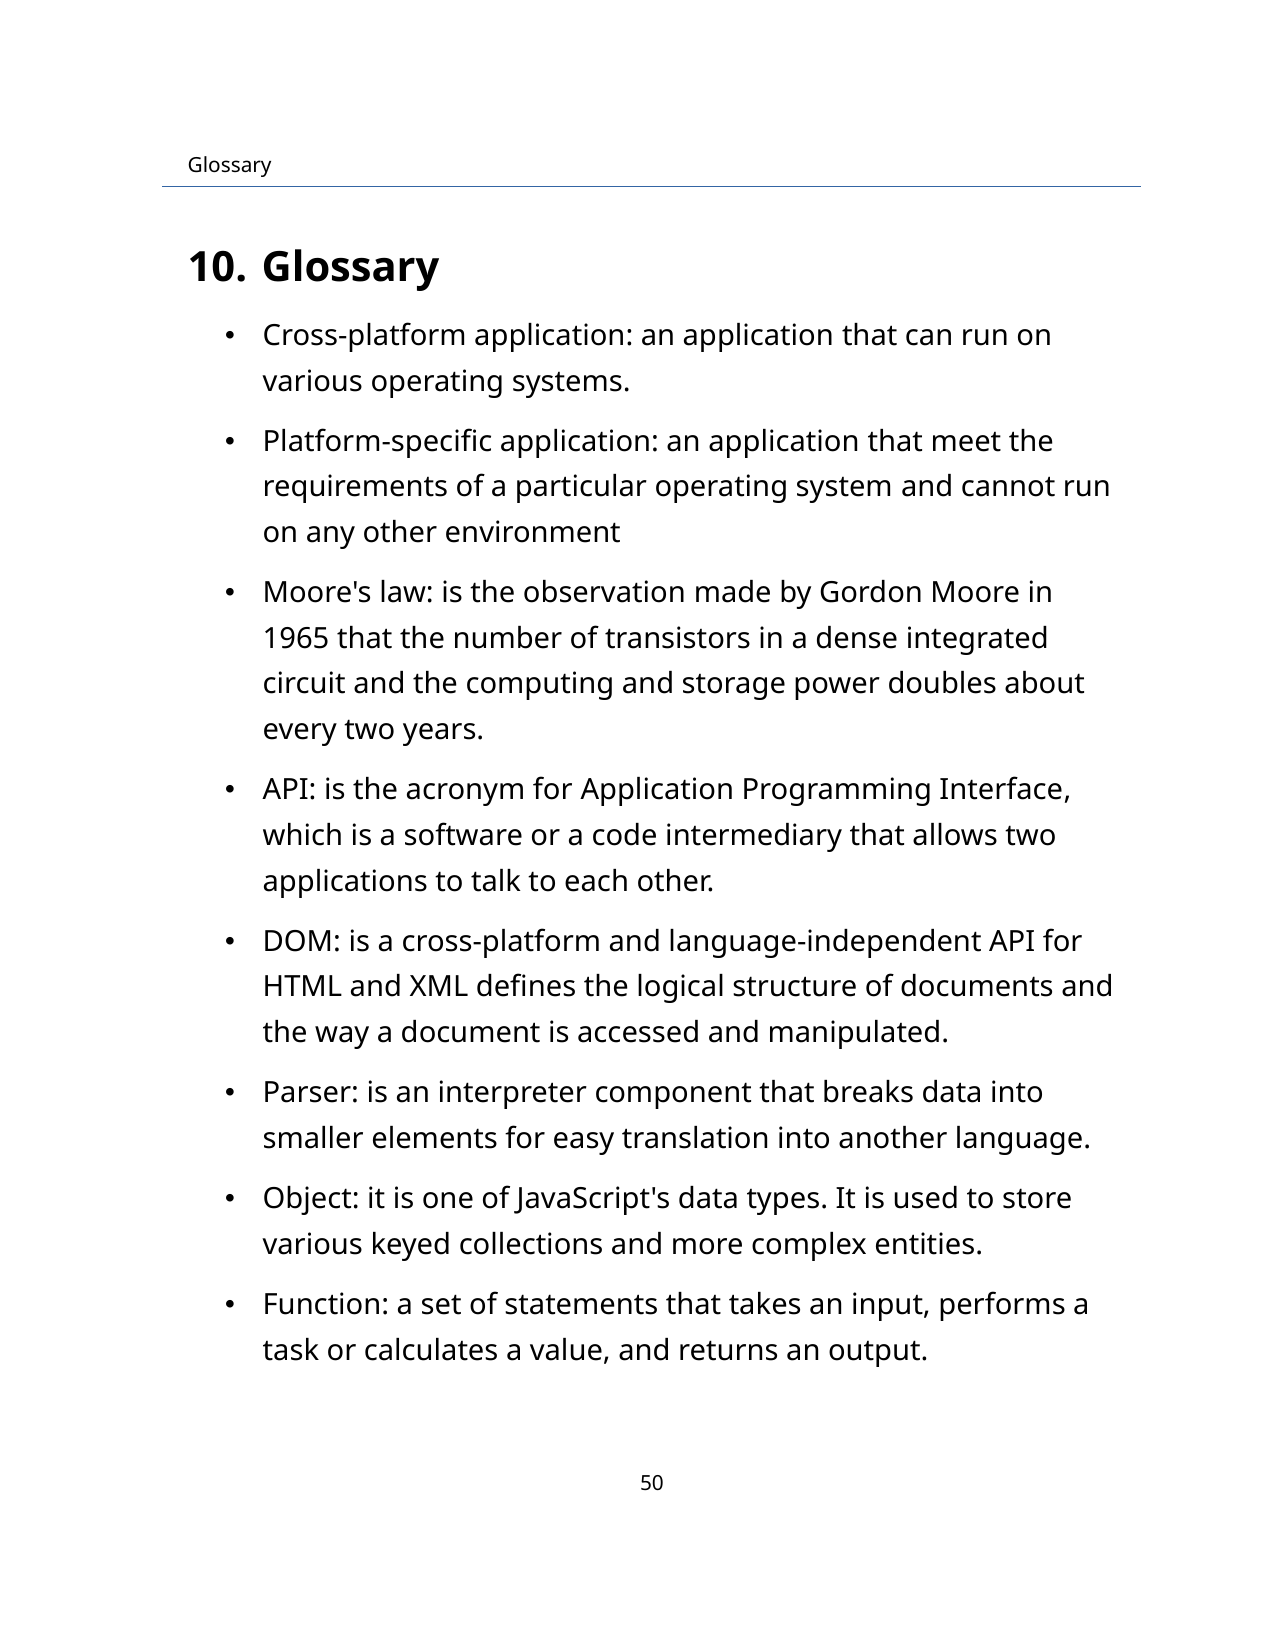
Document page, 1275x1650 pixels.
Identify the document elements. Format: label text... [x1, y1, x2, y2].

list Moore's law: is the observation made by Gordon Moore in 1965 that the number of transistors in a dense integrated circuit and the computing and storage power doubles about every two years. [225, 571, 1116, 748]
list Object: it is one of JavaScript's data types. It is used to store various keyed collections and more complex entities. [225, 1177, 1116, 1263]
list DOM: is a cross-platform and language-independent API for HTML and XML defines the logical structure of documents and the way a document is accessed and manipulated. [225, 920, 1116, 1051]
list Platform-specific application: an application that meet the requirements of a particular operating system and cannot run on any other environment [225, 420, 1116, 551]
subtitle Glossary [187, 236, 1116, 293]
list Parser: is an interpreter component that breaks data into smaller elements for easy translation into another language. [225, 1071, 1116, 1157]
list Cross-platform application: an application that can run on various operating systems. [225, 314, 1116, 399]
list API: is the acronym for Application Programming Interface, which is a software or a code intermediary that allows two applications to talk to each other. [225, 768, 1116, 899]
list Function: a set of statements that takes an input, performs a task or calculates a value, and returns an output. [225, 1283, 1116, 1368]
